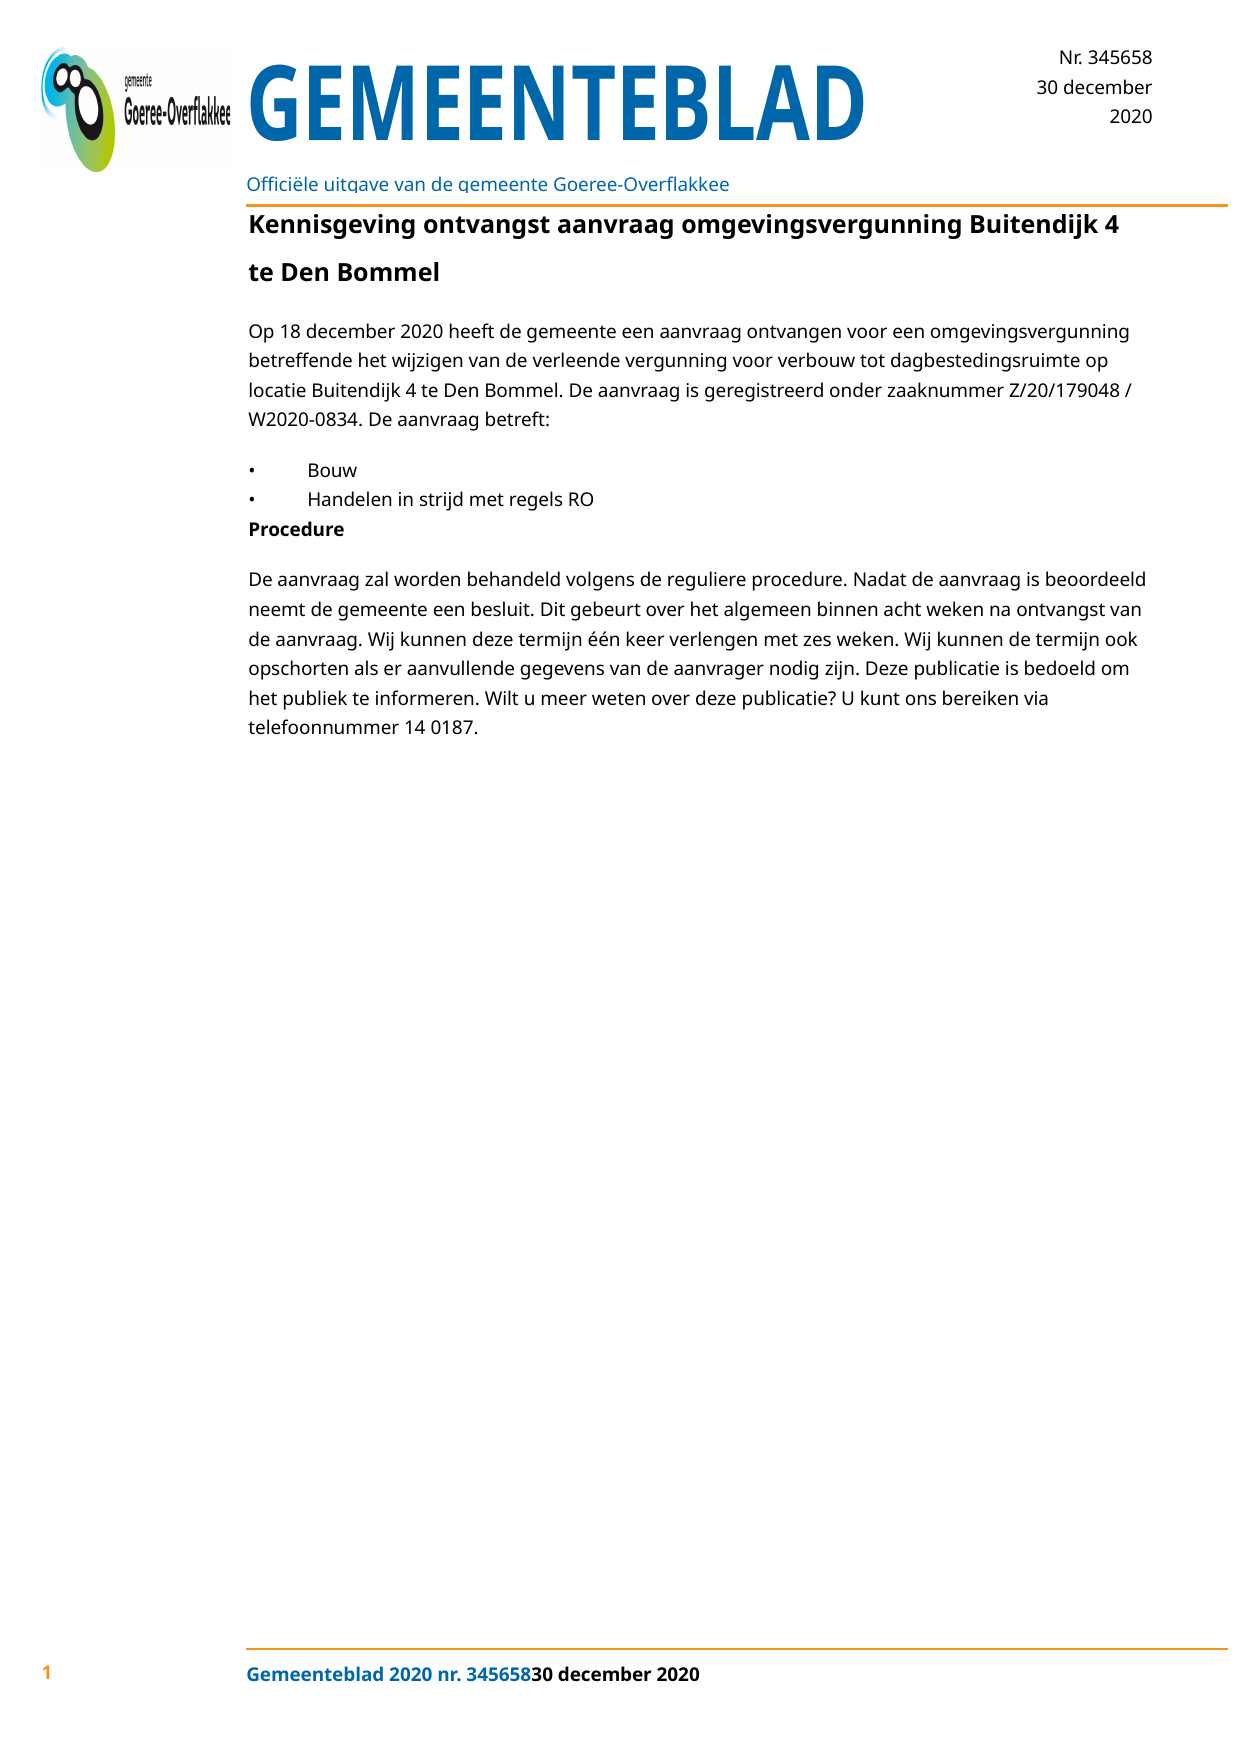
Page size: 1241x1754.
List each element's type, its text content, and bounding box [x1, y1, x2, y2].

text Op 18 december 2020 heeft de gemeente een aanvraag ontvangen voor een omgevingsvergunning betreffende het wijzigen van de verleende vergunning voor verbouw tot dagbestedingsruimte op locatie Buitendijk 4 te Den Bommel. De aanvraag is geregistreerd onder zaaknummer Z/20/179048 / W2020-0834. De aanvraag betreft: [248, 318, 1152, 432]
text Kennisgeving ontvangst aanvraag omgevingsvergunning Buitendijk 4 te Den Bommel [248, 207, 1152, 288]
list Bouw [248, 457, 1152, 483]
text Procedure [248, 516, 1152, 542]
text De aanvraag zal worden behandeld volgens de reguliere procedure. Nadat de aanvraag is beoordeeld neemt de gemeente een besluit. Dit gebeurt over het algemeen binnen acht weken na ontvangst van de aanvraag. Wij kunnen deze termijn één keer verlengen met zes weken. Wij kunnen de termijn ook opschorten als er aanvullende gegevens van de aanvrager nodig zijn. Deze publicatie is bedoeld om het publiek te informeren. Wilt u meer weten over deze publicatie? U kunt ons bereiken via telefoonnummer 14 0187. [248, 567, 1152, 740]
list Handelen in strijd met regels RO [248, 487, 1152, 512]
picture [41, 47, 231, 172]
